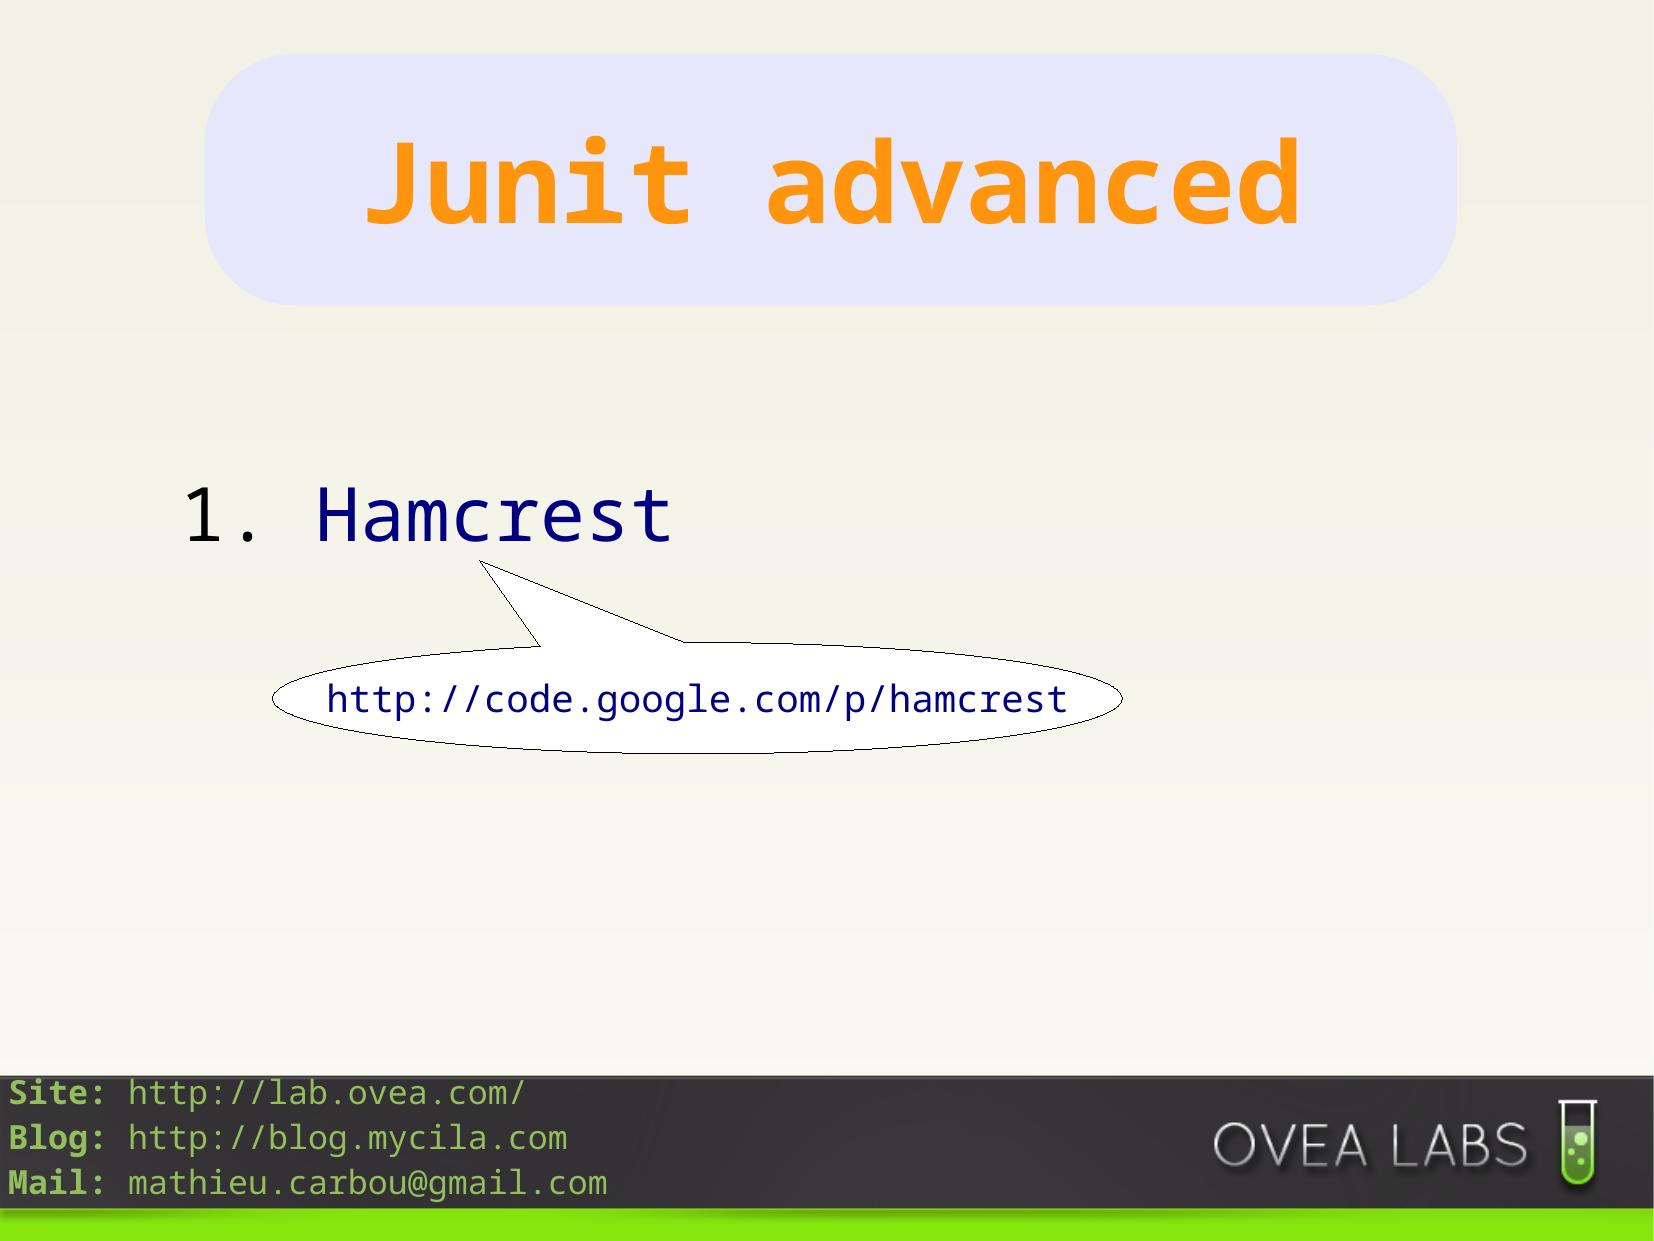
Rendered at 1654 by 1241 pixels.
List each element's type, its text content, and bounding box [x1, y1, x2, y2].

text_box http://code.google.com/p/hamcrest [272, 560, 1123, 754]
text_box Hamcrest [165, 454, 1517, 976]
picture [0, 0, 1654, 1241]
text_box Junit advanced [204, 53, 1457, 306]
